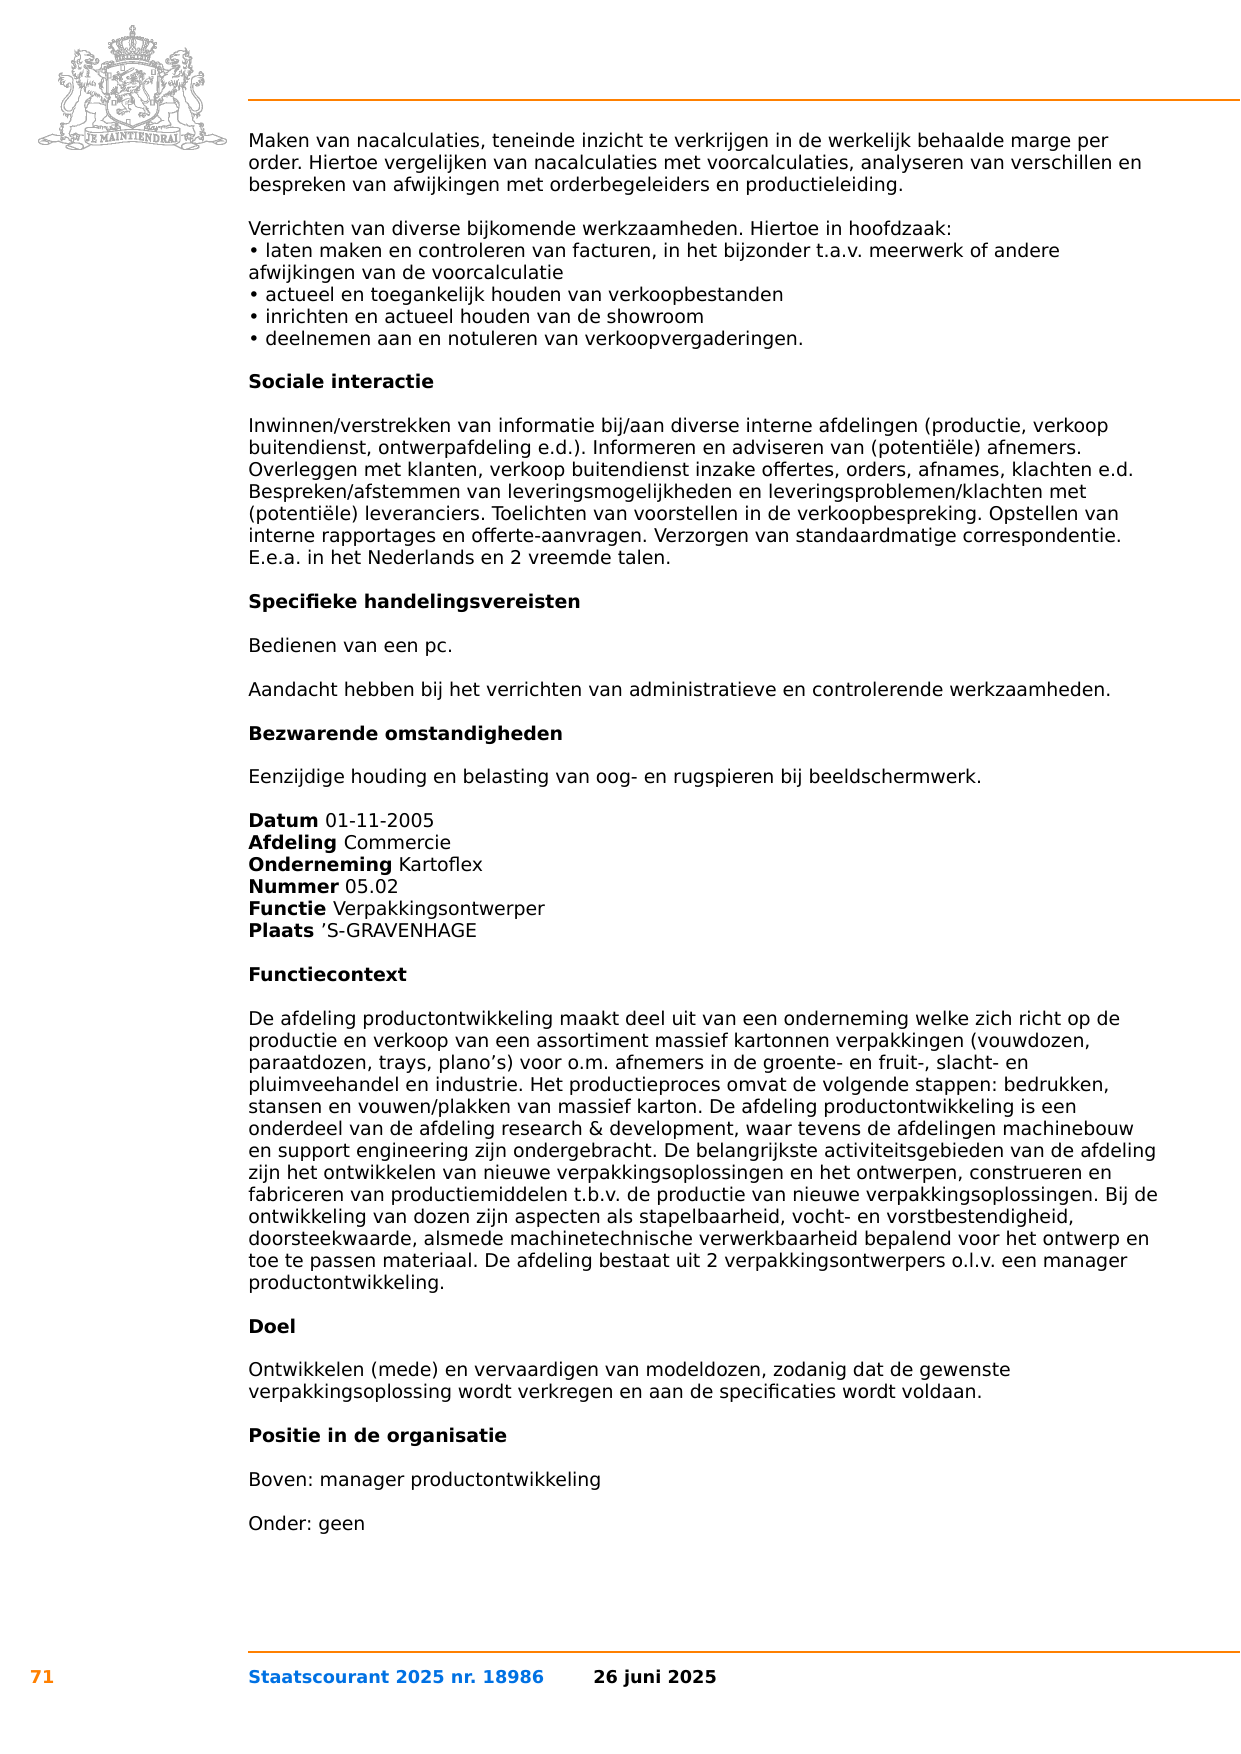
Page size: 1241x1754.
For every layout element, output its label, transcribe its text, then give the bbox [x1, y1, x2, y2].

text • deelnemen aan en notuleren van verkoopvergaderingen. [248, 328, 1163, 349]
text Nummer 05.02 [248, 876, 1163, 898]
text Verrichten van diverse bijkomende werkzaamheden. Hiertoe in hoofdzaak: [248, 218, 1163, 240]
text Inwinnen/verstrekken van informatie bij/aan diverse interne afdelingen (productie, verkoop buitendienst, ontwerpafdeling e.d.). Informeren en adviseren van (potentiële) afnemers. Overleggen met klanten, verkoop buitendienst inzake offertes, orders, afnames, klachten e.d. Bespreken/afstemmen van leveringsmogelijkheden en leveringsproblemen/klachten met (potentiële) leveranciers. Toelichten van voorstellen in de verkoopbespreking. Opstellen van interne rapportages en offerte-aanvragen. Verzorgen van standaardmatige correspondentie. E.e.a. in het Nederlands en 2 vreemde talen. [248, 415, 1163, 569]
text Maken van nacalculaties, teneinde inzicht te verkrijgen in de werkelijk behaalde marge per order. Hiertoe vergelijken van nacalculaties met voorcalculaties, analyseren van verschillen en bespreken van afwijkingen met orderbegeleiders en productieleiding. [248, 130, 1163, 196]
subtitle Doel [248, 1316, 1163, 1337]
text Ontwikkelen (mede) en vervaardigen van modeldozen, zodanig dat de gewenste verpakkingsoplossing wordt verkregen en aan de specificaties wordt voldaan. [248, 1359, 1163, 1403]
text • laten maken en controleren van facturen, in het bijzonder t.a.v. meerwerk of andere afwijkingen van de voorcalculatie [248, 240, 1163, 284]
text Datum 01-11-2005 [248, 810, 1163, 832]
text Aandacht hebben bij het verrichten van administratieve en controlerende werkzaamheden. [248, 679, 1163, 701]
subtitle Specifieke handelingsvereisten [248, 591, 1163, 613]
text • inrichten en actueel houden van de showroom [248, 306, 1163, 328]
text Plaats ’S-GRAVENHAGE [248, 920, 1163, 942]
text Onderneming Kartoflex [248, 854, 1163, 876]
subtitle Positie in de organisatie [248, 1425, 1163, 1447]
subtitle Sociale interactie [248, 371, 1163, 393]
text De afdeling productontwikkeling maakt deel uit van een onderneming welke zich richt op de productie en verkoop van een assortiment massief kartonnen verpakkingen (vouwdozen, paraatdozen, trays, plano’s) voor o.m. afnemers in de groente- en fruit-, slacht- en pluimveehandel en industrie. Het productieproces omvat de volgende stappen: bedrukken, stansen en vouwen/plakken van massief karton. De afdeling productontwikkeling is een onderdeel van de afdeling research & development, waar tevens de afdelingen machinebouw en support engineering zijn ondergebracht. De belangrijkste activiteitsgebieden van de afdeling zijn het ontwikkelen van nieuwe verpakkingsoplossingen en het ontwerpen, construeren en fabriceren van productiemiddelen t.b.v. de productie van nieuwe verpakkingsoplossingen. Bij de ontwikkeling van dozen zijn aspecten als stapelbaarheid, vocht- en vorstbestendigheid, doorsteekwaarde, alsmede machinetechnische verwerkbaarheid bepalend voor het ontwerp en toe te passen materiaal. De afdeling bestaat uit 2 verpakkingsontwerpers o.l.v. een manager productontwikkeling. [248, 1008, 1163, 1294]
text Bedienen van een pc. [248, 635, 1163, 657]
picture [38, 25, 227, 150]
text Boven: manager productontwikkeling [248, 1469, 1163, 1491]
text Eenzijdige houding en belasting van oog- en rugspieren bij beeldschermwerk. [248, 766, 1163, 788]
subtitle Functiecontext [248, 964, 1163, 986]
text • actueel en toegankelijk houden van verkoopbestanden [248, 284, 1163, 306]
subtitle Bezwarende omstandigheden [248, 723, 1163, 744]
text Onder: geen [248, 1513, 1163, 1535]
text Afdeling Commercie [248, 832, 1163, 854]
text Functie Verpakkingsontwerper [248, 898, 1163, 920]
